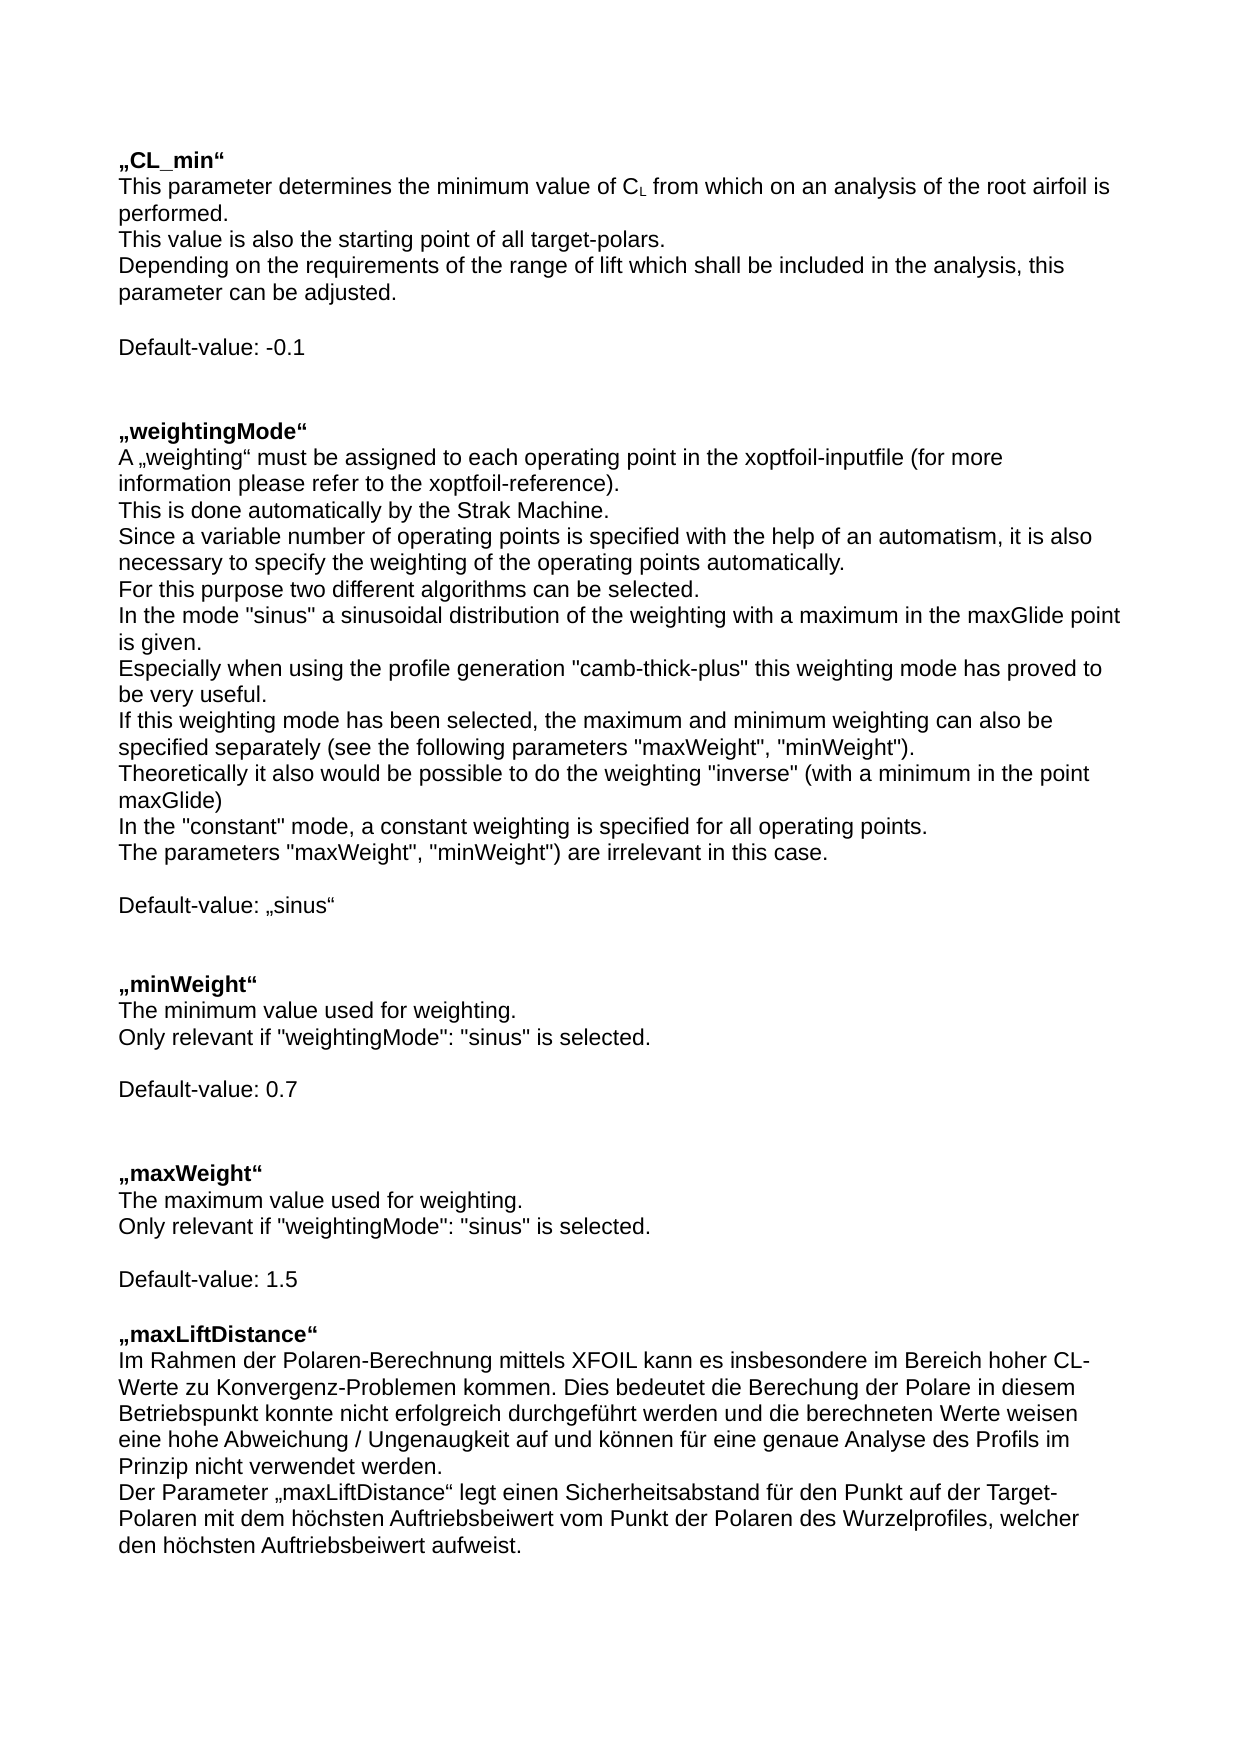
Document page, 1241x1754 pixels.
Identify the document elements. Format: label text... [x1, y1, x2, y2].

text Default-value: 0.7 [118, 1076, 1122, 1103]
text The minimum value used for weighting. [118, 997, 1122, 1024]
text Theoretically it also would be possible to do the weighting "inverse" (with a minimum in the point maxGlide) [118, 760, 1122, 813]
text Especially when using the profile generation "camb-thick-plus" this weighting mode has proved to be very useful. [118, 655, 1122, 707]
text „CL_min“ [118, 147, 1122, 173]
text Default-value: „sinus“ [118, 892, 1122, 918]
text A „weighting“ must be assigned to each operating point in the xoptfoil-inputfile (for more information please refer to the xoptfoil-reference). [118, 444, 1122, 497]
text „maxWeight“ [118, 1160, 1122, 1187]
text „minWeight“ [118, 971, 1122, 997]
text Default-value: -0.1 [118, 334, 1122, 360]
text In the "constant" mode, a constant weighting is specified for all operating points. [118, 813, 1122, 839]
text Im Rahmen der Polaren-Berechnung mittels XFOIL kann es insbesondere im Bereich hoher CL-Werte zu Konvergenz-Problemen kommen. Dies bedeutet die Berechung der Polare in diesem Betriebspunkt konnte nicht erfolgreich durchgeführt werden und die berechneten Werte weisen eine hohe Abweichung / Ungenaugkeit auf und können für eine genaue Analyse des Profils im Prinzip nicht verwendet werden. [118, 1347, 1122, 1479]
text In the mode "sinus" a sinusoidal distribution of the weighting with a maximum in the maxGlide point is given. [118, 602, 1122, 655]
text Depending on the requirements of the range of lift which shall be included in the analysis, this parameter can be adjusted. [118, 252, 1122, 305]
text Only relevant if "weightingMode": "sinus" is selected. [118, 1024, 1122, 1050]
text This is done automatically by the Strak Machine. [118, 497, 1122, 523]
text This parameter determines the minimum value of CL from which on an analysis of the root airfoil is performed. [118, 173, 1122, 226]
text The maximum value used for weighting. [118, 1187, 1122, 1213]
text Default-value: 1.5 [118, 1266, 1122, 1292]
text The parameters "maxWeight", "minWeight") are irrelevant in this case. [118, 839, 1122, 866]
text Since a variable number of operating points is specified with the help of an automatism, it is also necessary to specify the weighting of the operating points automatically. [118, 523, 1122, 576]
text This value is also the starting point of all target-polars. [118, 226, 1122, 252]
text „maxLiftDistance“ [118, 1321, 1122, 1347]
text „weightingMode“ [118, 418, 1122, 444]
text For this purpose two different algorithms can be selected. [118, 576, 1122, 602]
text Only relevant if "weightingMode": "sinus" is selected. [118, 1213, 1122, 1239]
text If this weighting mode has been selected, the maximum and minimum weighting can also be specified separately (see the following parameters "maxWeight", "minWeight"). [118, 707, 1122, 760]
text Der Parameter „maxLiftDistance“ legt einen Sicherheitsabstand für den Punkt auf der Target-Polaren mit dem höchsten Auftriebsbeiwert vom Punkt der Polaren des Wurzelprofiles, welcher den höchsten Auftriebsbeiwert aufweist. [118, 1479, 1122, 1558]
